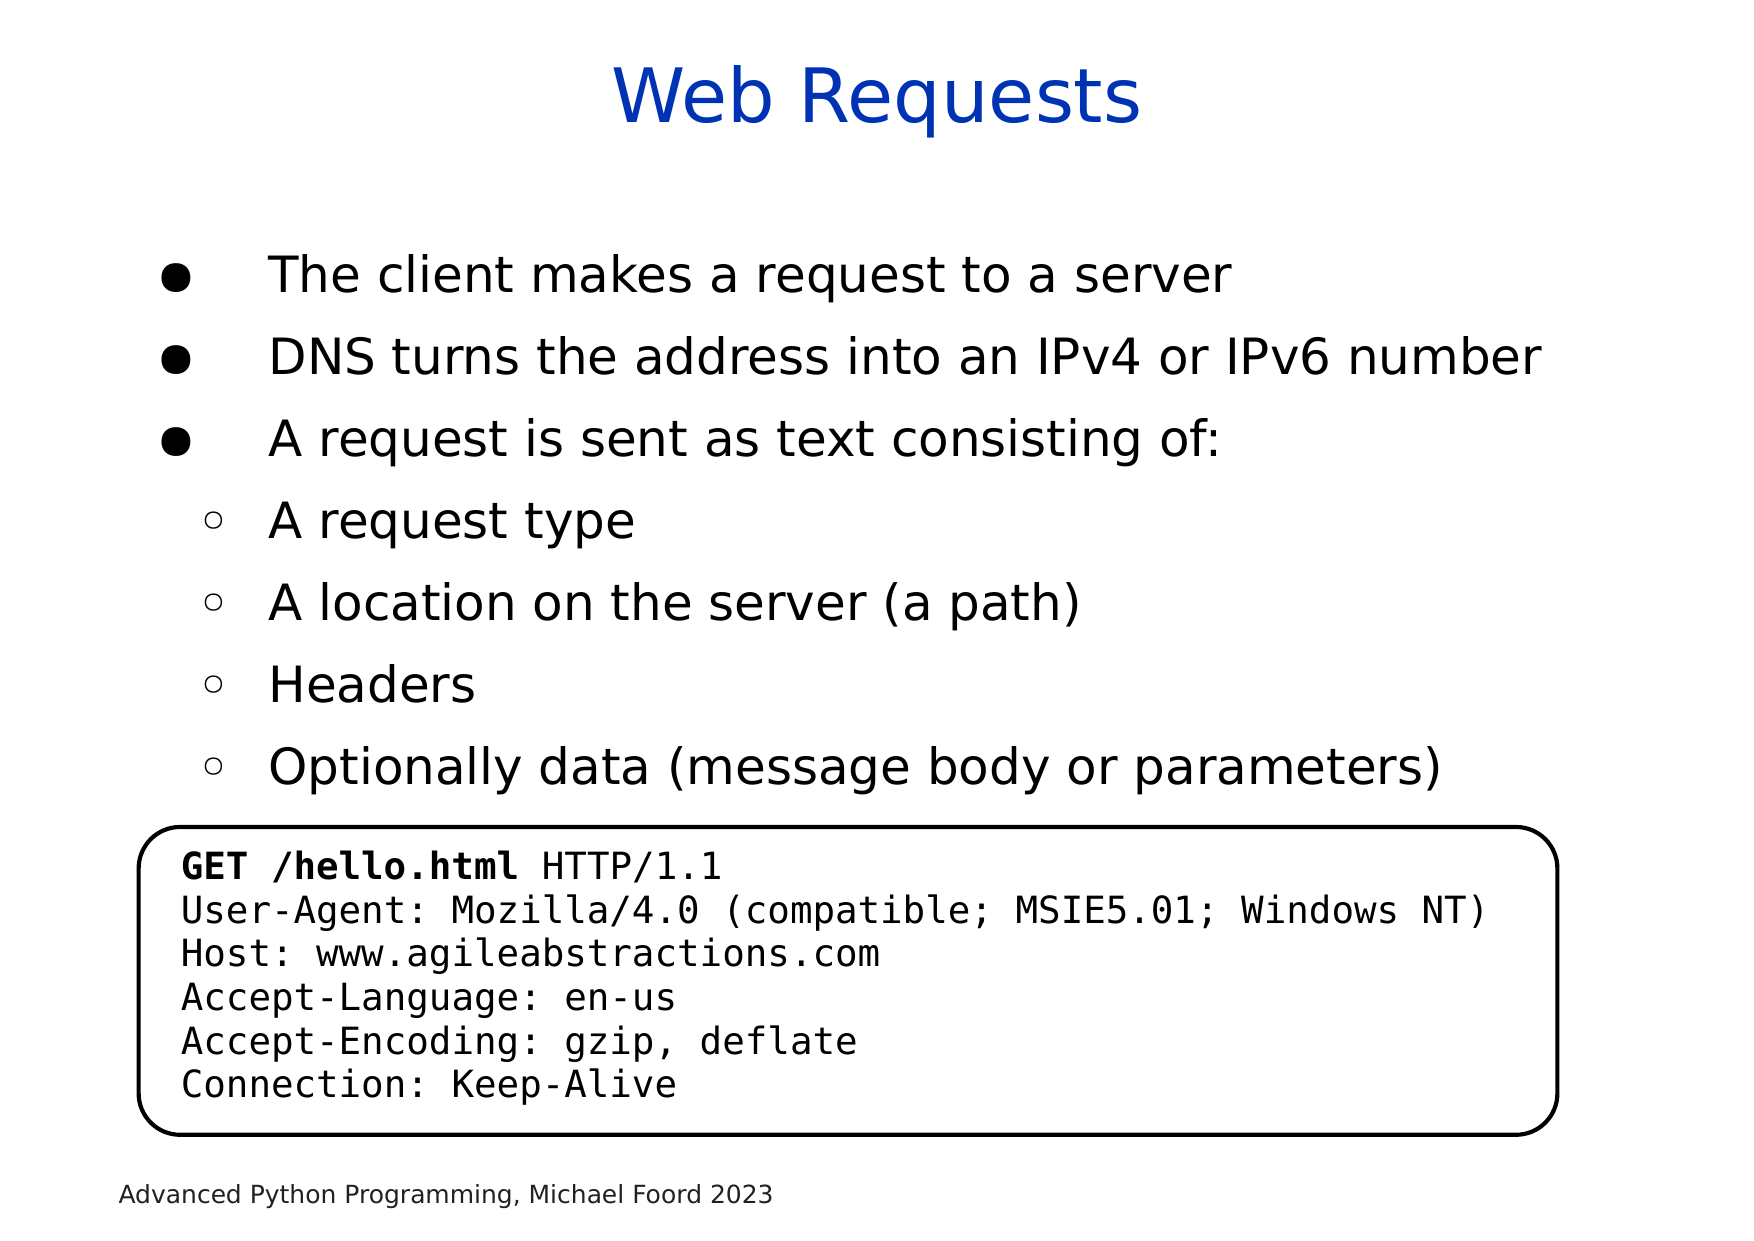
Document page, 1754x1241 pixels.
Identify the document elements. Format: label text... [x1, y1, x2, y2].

list A location on the server (a path) [193, 574, 1636, 632]
list A request is sent as text consisting of: [156, 410, 1636, 468]
text Web Requests [118, 53, 1636, 140]
list A request type [193, 492, 1636, 550]
list Optionally data (message body or parameters) [193, 738, 1636, 796]
list Headers [193, 656, 1636, 714]
list DNS turns the address into an IPv4 or IPv6 number [156, 328, 1636, 386]
list The client makes a request to a server [156, 246, 1636, 304]
